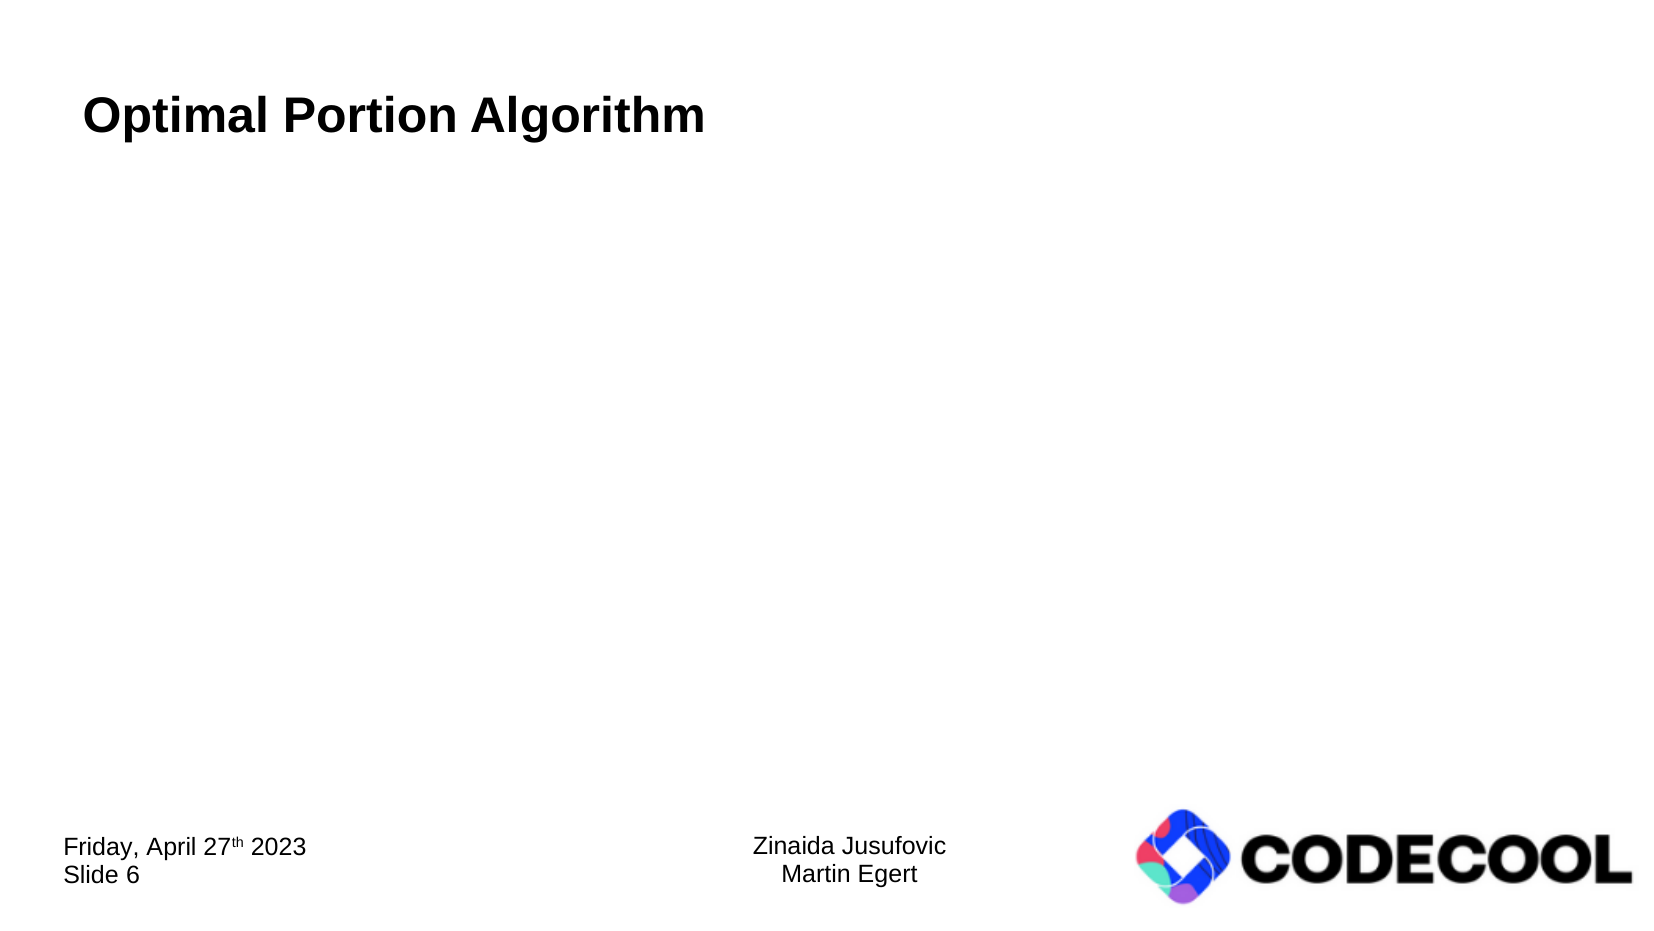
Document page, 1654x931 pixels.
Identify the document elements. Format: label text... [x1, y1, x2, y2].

title Optimal Portion Algorithm [82, 37, 751, 193]
text_box Friday, April 27th 2023 Slide <number> [63, 833, 497, 890]
picture [1134, 783, 1654, 931]
text_box Zinaida Jusufovic Martin Egert [497, 817, 1203, 902]
